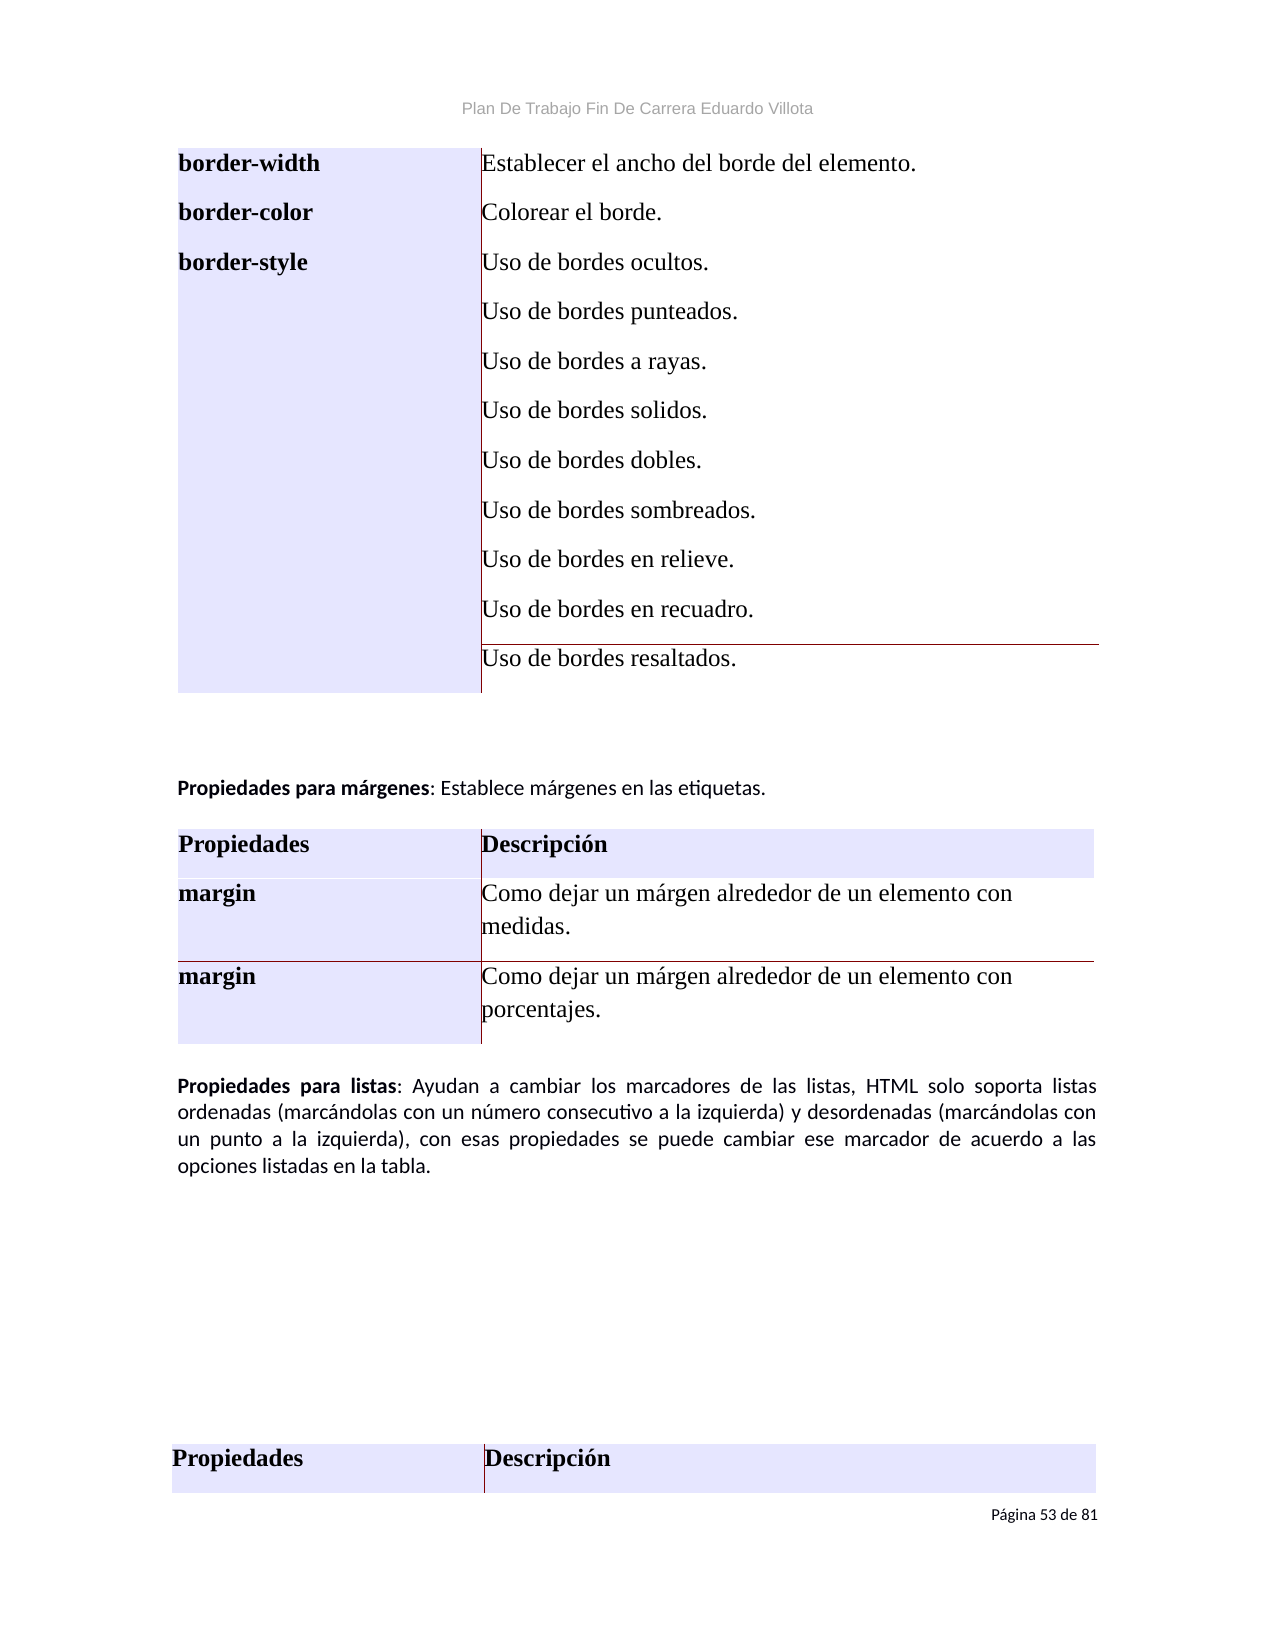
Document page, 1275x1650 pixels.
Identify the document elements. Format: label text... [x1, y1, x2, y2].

table_cell Uso de bordes a rayas. [482, 346, 1098, 396]
table_cell Como dejar un márgen alrededor de un elemento con medidas. [482, 879, 1094, 961]
table_cell Uso de bordes en relieve. [482, 544, 1098, 594]
table_cell Como dejar un márgen alrededor de un elemento con porcentajes. [482, 962, 1094, 1044]
table_cell Uso de bordes en recuadro. [482, 594, 1098, 643]
table_cell Uso de bordes sombreados. [482, 495, 1098, 544]
table_cell border-style [178, 247, 481, 693]
table_cell margin [178, 879, 481, 961]
table_cell border-color [178, 197, 481, 247]
table_cell Uso de bordes punteados. [482, 296, 1098, 346]
table_cell margin [178, 962, 481, 1044]
table_header Propiedades [178, 829, 481, 878]
table_header Propiedades [172, 1444, 484, 1493]
table_cell Uso de bordes solidos. [482, 396, 1098, 445]
text Propiedades para listas: Ayudan a cambiar los marcadores de las listas, HTML solo soporta listas ordenadas (marcándolas con un número consecutivo a la izquierda) y desordenadas (marcándolas con un punto a la izquierda), con esas propiedades se puede cambiar ese marcador de acuerdo a las opciones listadas en la tabla. [177, 1072, 1098, 1178]
table_cell Uso de bordes resaltados. [482, 645, 1098, 693]
table_cell border-width [178, 148, 481, 197]
table_cell Uso de bordes ocultos. [482, 247, 1098, 296]
table_cell Uso de bordes dobles. [482, 445, 1098, 495]
table_cell Establecer el ancho del borde del elemento. [482, 148, 1098, 197]
table_cell Colorear el borde. [482, 197, 1098, 247]
text Propiedades para márgenes: Establece márgenes en las etiquetas. [177, 774, 1098, 801]
table_header Descripción [482, 829, 1094, 878]
table_header Descripción [485, 1444, 1096, 1493]
